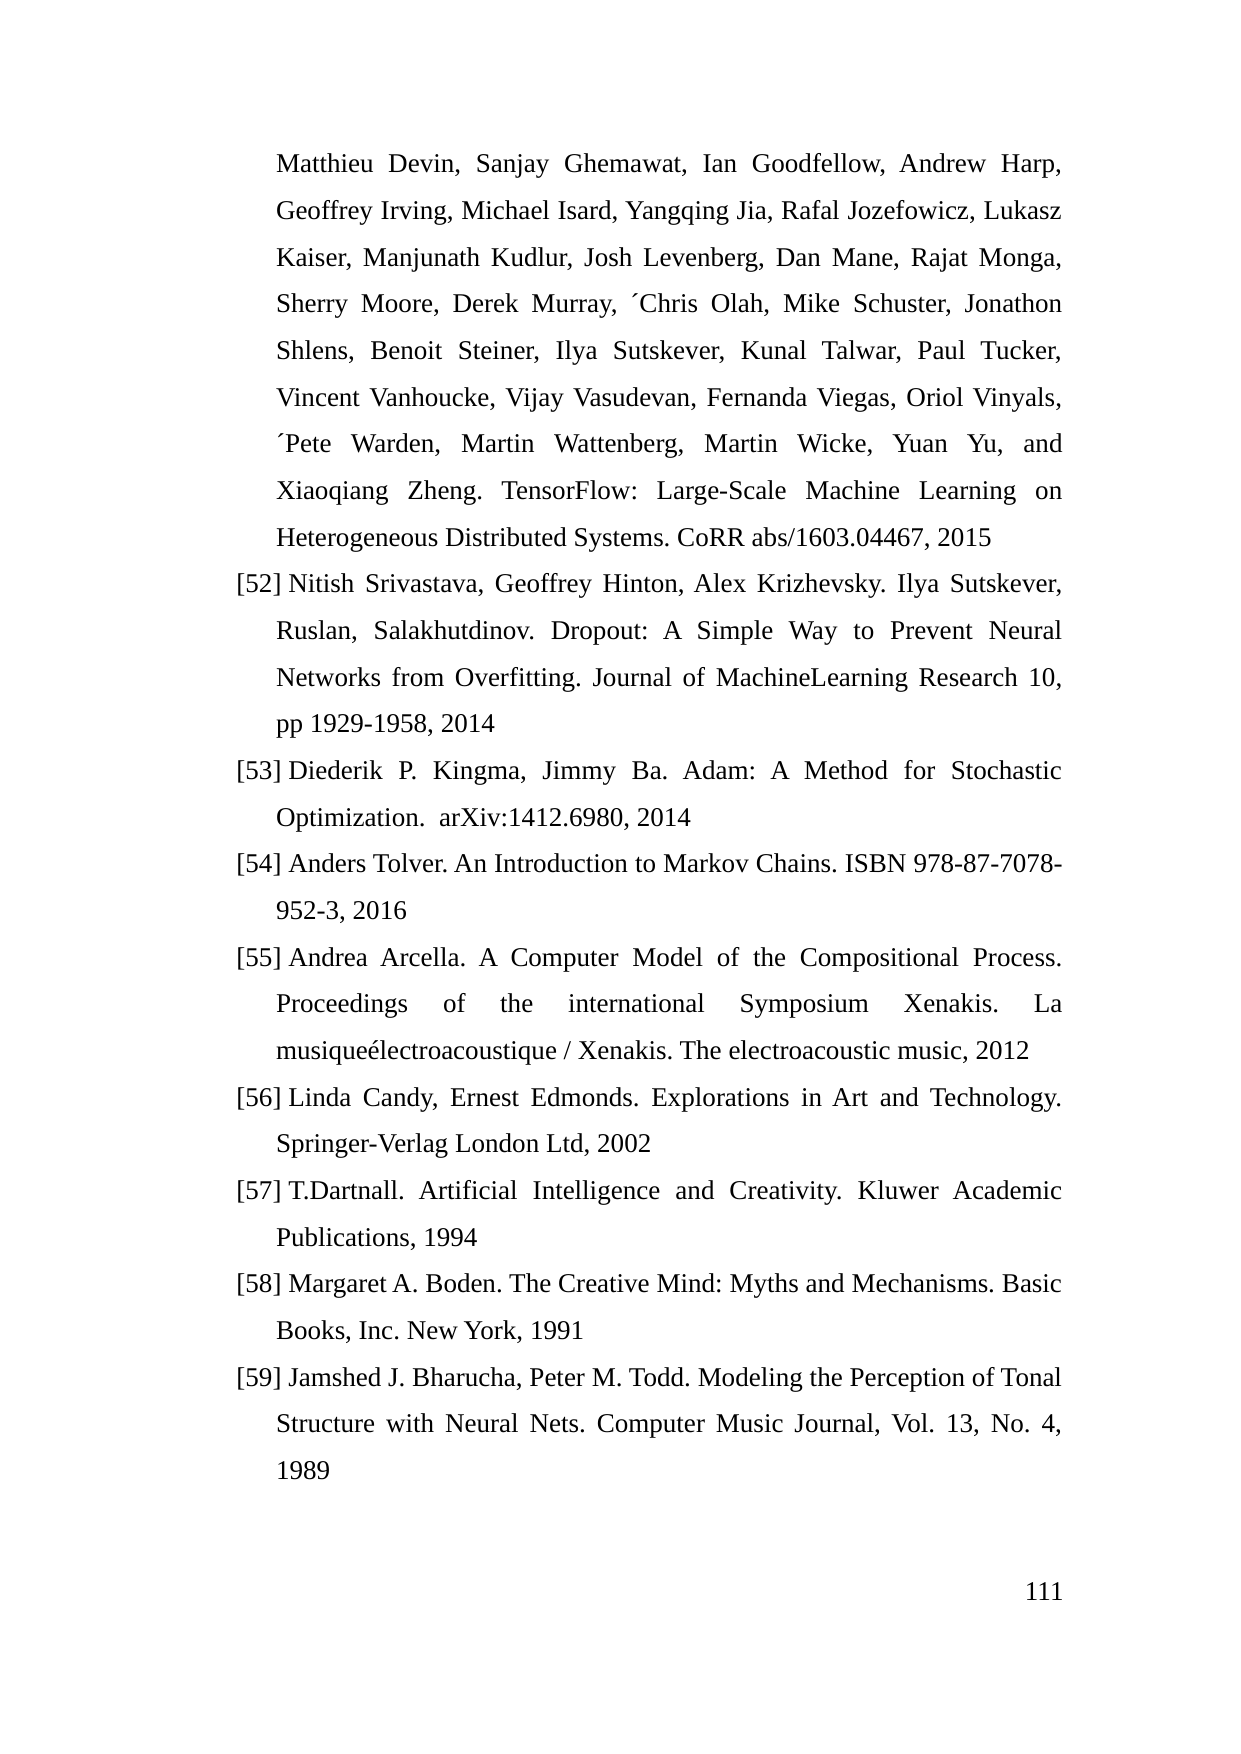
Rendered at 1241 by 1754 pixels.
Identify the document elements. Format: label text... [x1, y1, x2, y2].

list Anders Tolver. An Introduction to Markov Chains. ISBN 978-87-7078-952-3, 2016 [236, 848, 1063, 925]
list Andrea Arcella. A Computer Model of the Compositional Process. Proceedings of the international Symposium Xenakis. La musiqueélectroacoustique / Xenakis. The electroacoustic music, 2012 [236, 941, 1063, 1065]
list Margaret A. Boden. The Creative Mind: Myths and Mechanisms. Basic Books, Inc. New York, 1991 [236, 1268, 1063, 1345]
list T.Dartnall. Artificial Intelligence and Creativity. Kluwer Academic Publications, 1994 [236, 1174, 1063, 1252]
list Jamshed J. Bharucha, Peter M. Todd. Modeling the Perception of Tonal Structure with Neural Nets. Computer Music Journal, Vol. 13, No. 4, 1989 [236, 1361, 1063, 1485]
list Diederik P. Kingma, Jimmy Ba. Adam: A Method for Stochastic Optimization. arXiv:1412.6980, 2014 [236, 754, 1063, 832]
list Linda Candy, Ernest Edmonds. Explorations in Art and Technology. Springer-Verlag London Ltd, 2002 [236, 1081, 1063, 1159]
list Matthieu Devin, Sanjay Ghemawat, Ian Goodfellow, Andrew Harp, Geoffrey Irving, Michael Isard, Yangqing Jia, Rafal Jozefowicz, Lukasz Kaiser, Manjunath Kudlur, Josh Levenberg, Dan Mane, Rajat Monga, Sherry Moore, Derek Murray, ´Chris Olah, Mike Schuster, Jonathon Shlens, Benoit Steiner, Ilya Sutskever, Kunal Talwar, Paul Tucker, Vincent Vanhoucke, Vijay Vasudevan, Fernanda Viegas, Oriol Vinyals, ´Pete Warden, Martin Wattenberg, Martin Wicke, Yuan Yu, and Xiaoqiang Zheng. TensorFlow: Large-Scale Machine Learning on Heterogeneous Distributed Systems. CoRR abs/1603.04467, 2015 [236, 148, 1063, 552]
list Nitish Srivastava, Geoffrey Hinton, Alex Krizhevsky. Ilya Sutskever, Ruslan, Salakhutdinov. Dropout: A Simple Way to Prevent Neural Networks from Overfitting. Journal of MachineLearning Research 10, pp 1929-1958, 2014 [236, 568, 1063, 739]
